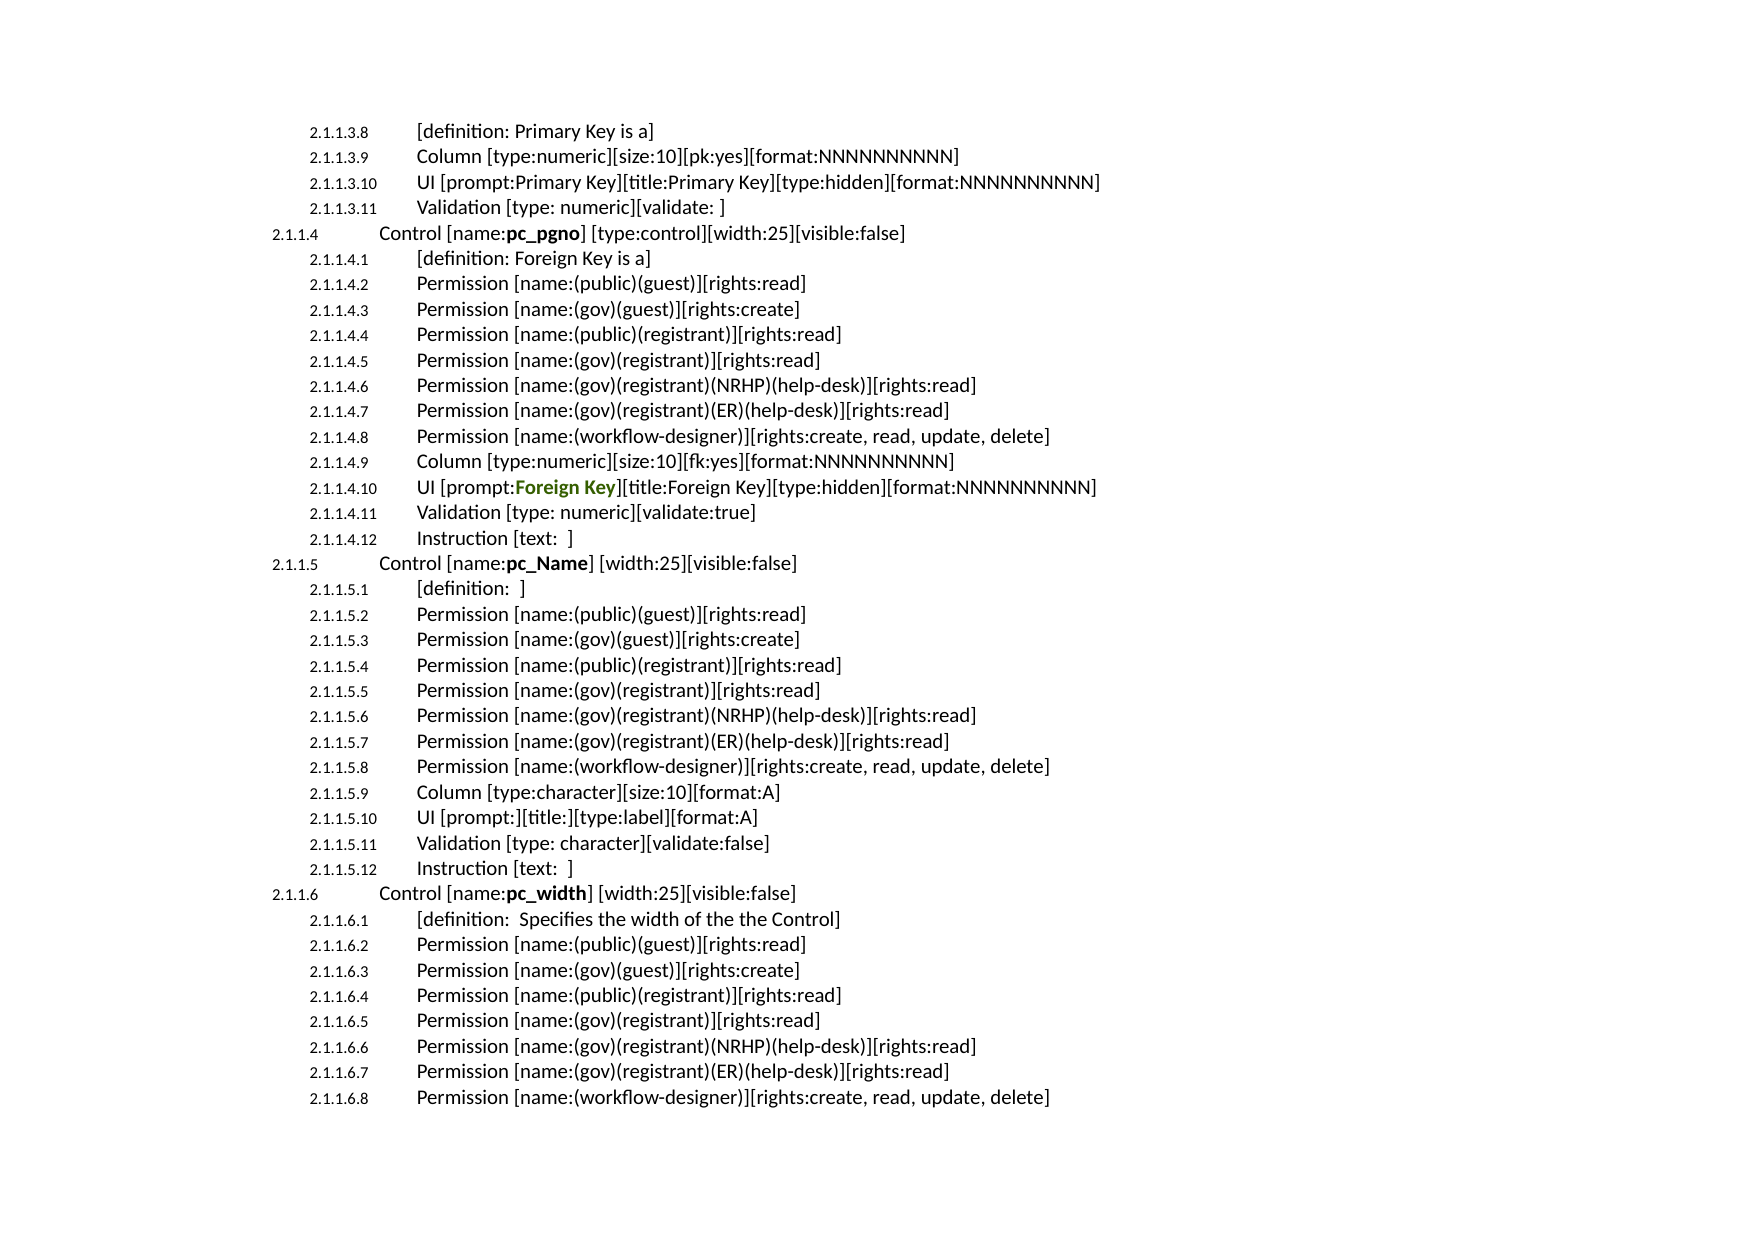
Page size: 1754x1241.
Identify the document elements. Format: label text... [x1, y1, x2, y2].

list Permission [name:(public)(registrant)][rights:read] [306, 982, 1636, 1008]
list Control [name:pc_pgno] [type:control][width:25][visible:false] [268, 220, 1636, 245]
list Permission [name:(gov)(registrant)(ER)(help-desk)][rights:read] [306, 398, 1636, 423]
list Permission [name:(gov)(registrant)(ER)(help-desk)][rights:read] [306, 1058, 1636, 1084]
list Column [type:numeric][size:10][fk:yes][format:NNNNNNNNNN] [306, 448, 1636, 474]
list Permission [name:(public)(guest)][rights:read] [306, 601, 1636, 626]
list Permission [name:(gov)(guest)][rights:create] [306, 296, 1636, 321]
list Permission [name:(public)(registrant)][rights:read] [306, 321, 1636, 347]
list Control [name:pc_Name] [width:25][visible:false] [268, 550, 1636, 576]
list [definition: Foreign Key is a] [306, 245, 1636, 271]
list Permission [name:(gov)(registrant)(NRHP)(help-desk)][rights:read] [306, 703, 1636, 728]
list Validation [type: character][validate:false] [306, 830, 1636, 855]
list Instruction [text: ] [306, 525, 1636, 550]
list Instruction [text: ] [306, 855, 1636, 881]
list Validation [type: numeric][validate:true] [306, 499, 1636, 525]
list Permission [name:(workflow-designer)][rights:create, read, update, delete] [306, 423, 1636, 448]
list Permission [name:(workflow-designer)][rights:create, read, update, delete] [306, 1084, 1636, 1109]
list Column [type:numeric][size:10][pk:yes][format:NNNNNNNNNN] [306, 143, 1636, 169]
list Permission [name:(public)(registrant)][rights:read] [306, 652, 1636, 677]
list Permission [name:(gov)(registrant)][rights:read] [306, 347, 1636, 372]
list Control [name:pc_width] [width:25][visible:false] [268, 881, 1636, 906]
list Validation [type: numeric][validate: ] [306, 194, 1636, 220]
list UI [prompt:Primary Key][title:Primary Key][type:hidden][format:NNNNNNNNNN] [306, 169, 1636, 194]
list [definition: ] [306, 576, 1636, 601]
list Permission [name:(gov)(guest)][rights:create] [306, 626, 1636, 652]
list Permission [name:(gov)(registrant)][rights:read] [306, 1008, 1636, 1033]
list [definition: Specifies the width of the the Control] [306, 906, 1636, 931]
list Permission [name:(gov)(registrant)(NRHP)(help-desk)][rights:read] [306, 1033, 1636, 1058]
list UI [prompt:Foreign Key][title:Foreign Key][type:hidden][format:NNNNNNNNNN] [306, 474, 1636, 499]
list UI [prompt:][title:][type:label][format:A] [306, 804, 1636, 830]
list Permission [name:(workflow-designer)][rights:create, read, update, delete] [306, 753, 1636, 779]
list Permission [name:(gov)(registrant)(ER)(help-desk)][rights:read] [306, 728, 1636, 753]
list Permission [name:(gov)(registrant)][rights:read] [306, 677, 1636, 703]
list Permission [name:(gov)(guest)][rights:create] [306, 957, 1636, 982]
list Column [type:character][size:10][format:A] [306, 779, 1636, 804]
list Permission [name:(gov)(registrant)(NRHP)(help-desk)][rights:read] [306, 372, 1636, 398]
list [definition: Primary Key is a] [306, 118, 1636, 143]
list Permission [name:(public)(guest)][rights:read] [306, 271, 1636, 296]
list Permission [name:(public)(guest)][rights:read] [306, 931, 1636, 957]
